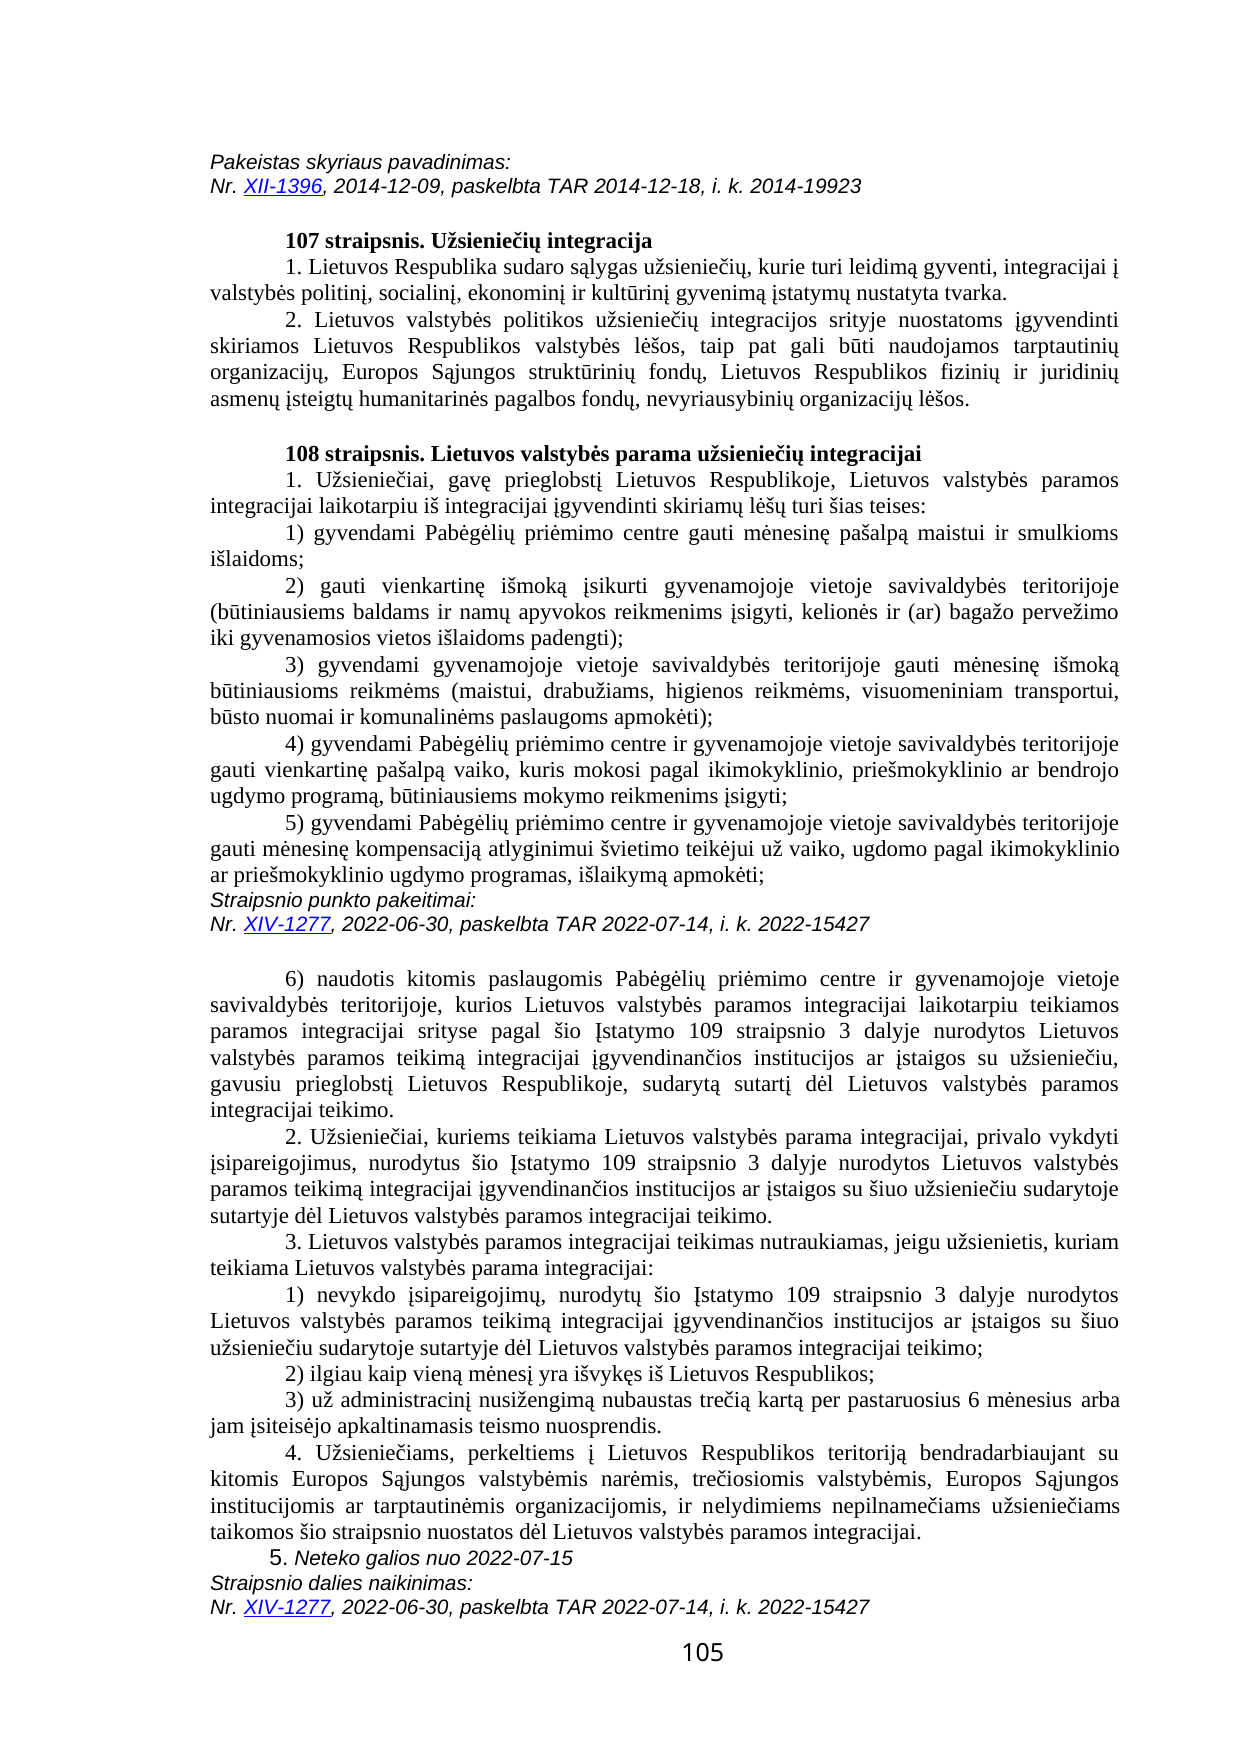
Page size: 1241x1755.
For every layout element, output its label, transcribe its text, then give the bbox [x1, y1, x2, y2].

text 2. Užsieniečiai, kuriems teikiama Lietuvos valstybės parama integracijai, privalo vykdyti įsipareigojimus, nurodytus šio Įstatymo 109 straipsnio 3 dalyje nurodytos Lietuvos valstybės paramos teikimą integracijai įgyvendinančios institucijos ar įstaigos su šiuo užsieniečiu sudarytoje sutartyje dėl Lietuvos valstybės paramos integracijai teikimo. [210, 1123, 1120, 1228]
text Nr. XII-1396, 2014-12-09, paskelbta TAR 2014-12-18, i. k. 2014-19923 [210, 174, 1120, 198]
text 5) gyvendami Pabėgėlių priėmimo centre ir gyvenamojoje vietoje savivaldybės teritorijoje gauti mėnesinę kompensaciją atlyginimui švietimo teikėjui už vaiko, ugdomo pagal ikimokyklinio ar priešmokyklinio ugdymo programas, išlaikymą apmokėti; [210, 809, 1120, 888]
text 1. Lietuvos Respublika sudaro sąlygas užsieniečių, kurie turi leidimą gyventi, integracijai į valstybės politinį, socialinį, ekonominį ir kultūrinį gyvenimą įstatymų nustatyta tvarka. [210, 253, 1120, 306]
text 1) nevykdo įsipareigojimų, nurodytų šio Įstatymo 109 straipsnio 3 dalyje nurodytos Lietuvos valstybės paramos teikimą integracijai įgyvendinančios institucijos ar įstaigos su šiuo užsieniečiu sudarytoje sutartyje dėl Lietuvos valstybės paramos integracijai teikimo; [210, 1281, 1120, 1360]
text 4. Užsieniečiams, perkeltiems į Lietuvos Respublikos teritoriją bendradarbiaujant su kitomis Europos Sąjungos valstybėmis narėmis, trečiosiomis valstybėmis, Europos Sąjungos institucijomis ar tarptautinėmis organizacijomis, ir nelydimiems nepilnamečiams užsieniečiams taikomos šio straipsnio nuostatos dėl Lietuvos valstybės paramos integracijai. [210, 1439, 1120, 1544]
text Nr. XIV-1277, 2022-06-30, paskelbta TAR 2022-07-14, i. k. 2022-15427 [210, 1595, 1120, 1619]
text 6) naudotis kitomis paslaugomis Pabėgėlių priėmimo centre ir gyvenamojoje vietoje savivaldybės teritorijoje, kurios Lietuvos valstybės paramos integracijai laikotarpiu teikiamos paramos integracijai srityse pagal šio Įstatymo 109 straipsnio 3 dalyje nurodytos Lietuvos valstybės paramos teikimą integracijai įgyvendinančios institucijos ar įstaigos su užsieniečiu, gavusiu prieglobstį Lietuvos Respublikoje, sudarytą sutartį dėl Lietuvos valstybės paramos integracijai teikimo. [210, 964, 1120, 1123]
text Nr. XIV-1277, 2022-06-30, paskelbta TAR 2022-07-14, i. k. 2022-15427 [210, 912, 1120, 936]
text 5. Neteko galios nuo 2022-07-15 [210, 1544, 1120, 1571]
text 1) gyvendami Pabėgėlių priėmimo centre gauti mėnesinę pašalpą maistui ir smulkioms išlaidoms; [210, 519, 1120, 572]
text 3. Lietuvos valstybės paramos integracijai teikimas nutraukiamas, jeigu užsienietis, kuriam teikiama Lietuvos valstybės parama integracijai: [210, 1228, 1120, 1281]
text 107 straipsnis. Užsieniečių integracija [210, 227, 1120, 253]
text Straipsnio punkto pakeitimai: [210, 888, 1120, 912]
text 2) gauti vienkartinę išmoką įsikurti gyvenamojoje vietoje savivaldybės teritorijoje (būtiniausiems baldams ir namų apyvokos reikmenims įsigyti, kelionės ir (ar) bagažo pervežimo iki gyvenamosios vietos išlaidoms padengti); [210, 572, 1120, 651]
text Pakeistas skyriaus pavadinimas: [210, 150, 1120, 174]
text 108 straipsnis. Lietuvos valstybės parama užsieniečių integracijai [210, 440, 1120, 466]
text 2. Lietuvos valstybės politikos užsieniečių integracijos srityje nuostatoms įgyvendinti skiriamos Lietuvos Respublikos valstybės lėšos, taip pat gali būti naudojamos tarptautinių organizacijų, Europos Sąjungos struktūrinių fondų, Lietuvos Respublikos fizinių ir juridinių asmenų įsteigtų humanitarinės pagalbos fondų, nevyriausybinių organizacijų lėšos. [210, 306, 1120, 411]
text 1. Užsieniečiai, gavę prieglobstį Lietuvos Respublikoje, Lietuvos valstybės paramos integracijai laikotarpiu iš integracijai įgyvendinti skiriamų lėšų turi šias teises: [210, 466, 1120, 519]
text Straipsnio dalies naikinimas: [210, 1571, 1120, 1595]
text 3) už administracinį nusižengimą nubaustas trečią kartą per pastaruosius 6 mėnesius arba jam įsiteisėjo apkaltinamasis teismo nuosprendis. [210, 1386, 1120, 1439]
text 2) ilgiau kaip vieną mėnesį yra išvykęs iš Lietuvos Respublikos; [210, 1360, 1120, 1386]
text 4) gyvendami Pabėgėlių priėmimo centre ir gyvenamojoje vietoje savivaldybės teritorijoje gauti vienkartinę pašalpą vaiko, kuris mokosi pagal ikimokyklinio, priešmokyklinio ar bendrojo ugdymo programą, būtiniausiems mokymo reikmenims įsigyti; [210, 730, 1120, 809]
text 3) gyvendami gyvenamojoje vietoje savivaldybės teritorijoje gauti mėnesinę išmoką būtiniausioms reikmėms (maistui, drabužiams, higienos reikmėms, visuomeniniam transportui, būsto nuomai ir komunalinėms paslaugoms apmokėti); [210, 651, 1120, 730]
